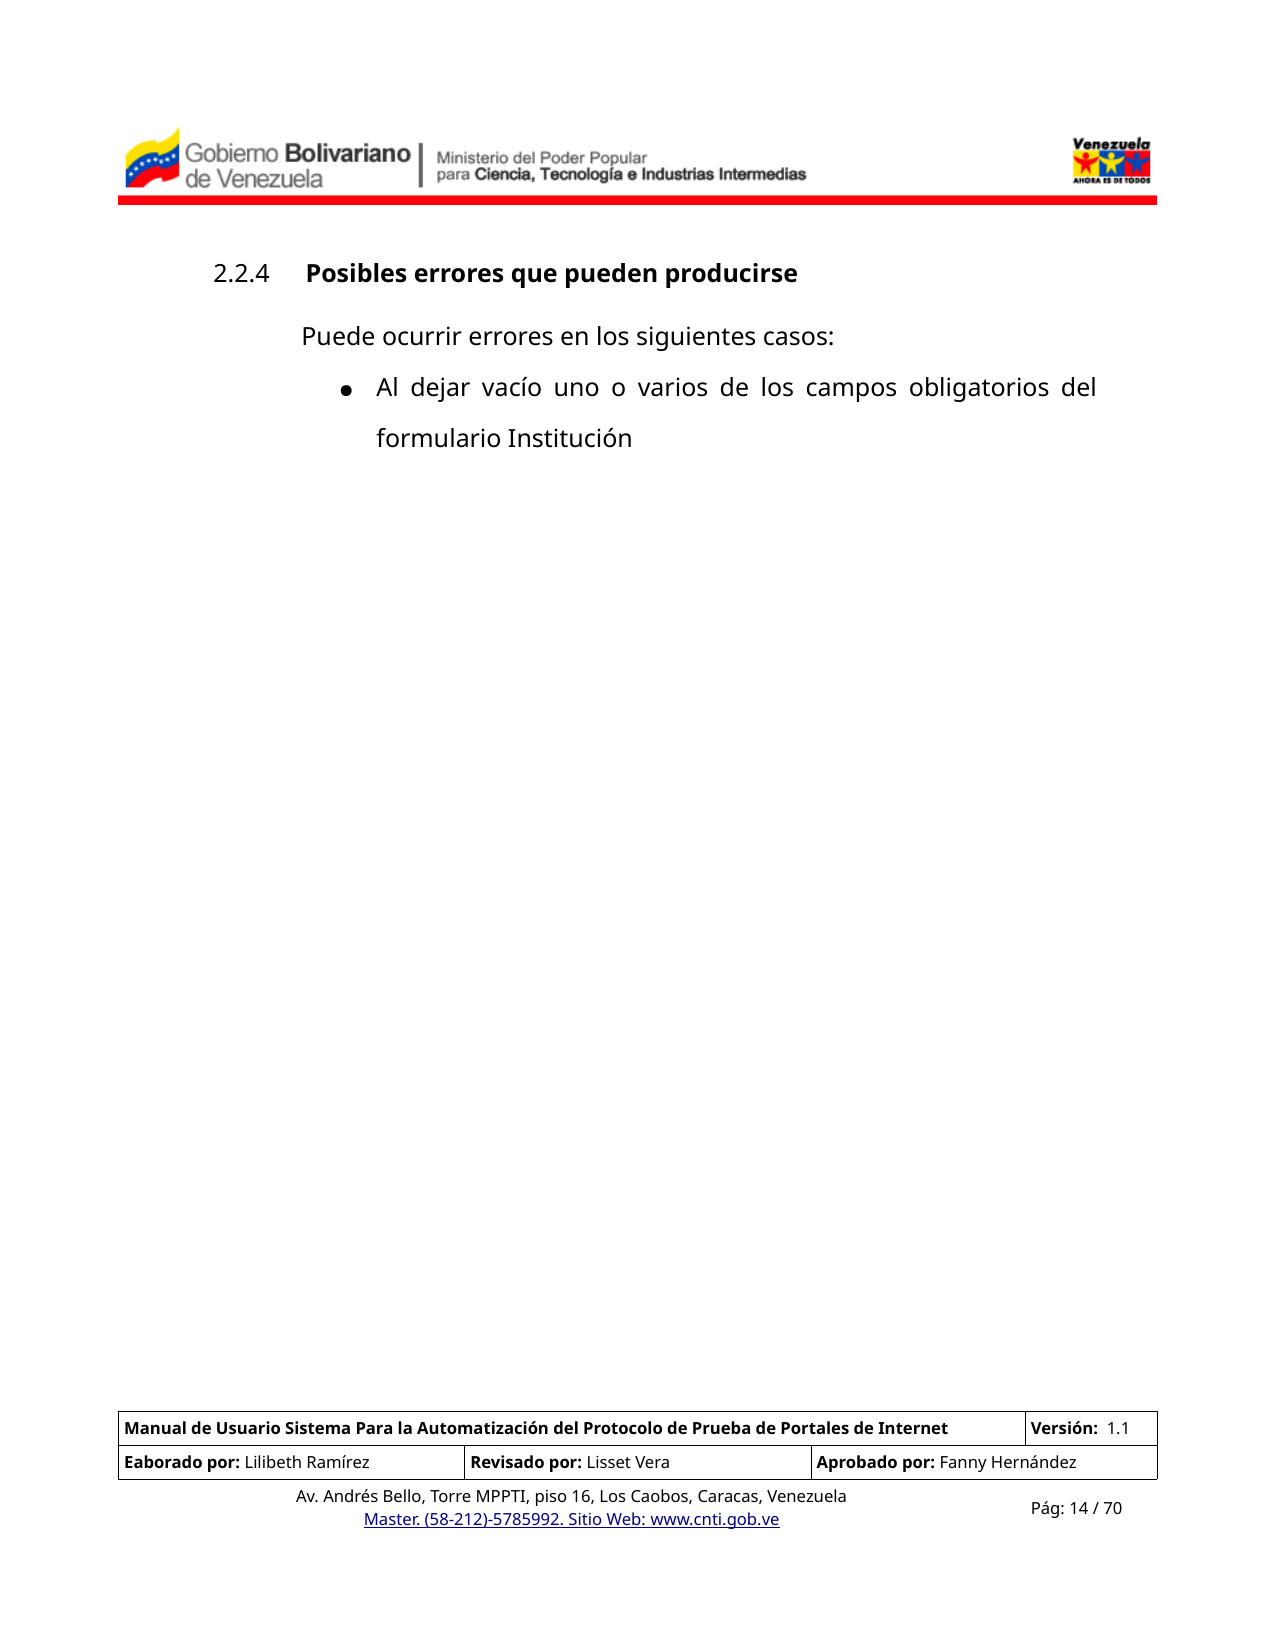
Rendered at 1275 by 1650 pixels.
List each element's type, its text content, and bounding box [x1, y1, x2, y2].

list Al dejar vacío uno o varios de los campos obligatorios del formulario Institución [339, 369, 1098, 454]
text Puede ocurrir errores en los siguientes casos: [301, 318, 1098, 352]
picture [118, 119, 1157, 205]
subtitle Posibles errores que pueden producirse [118, 255, 1157, 289]
